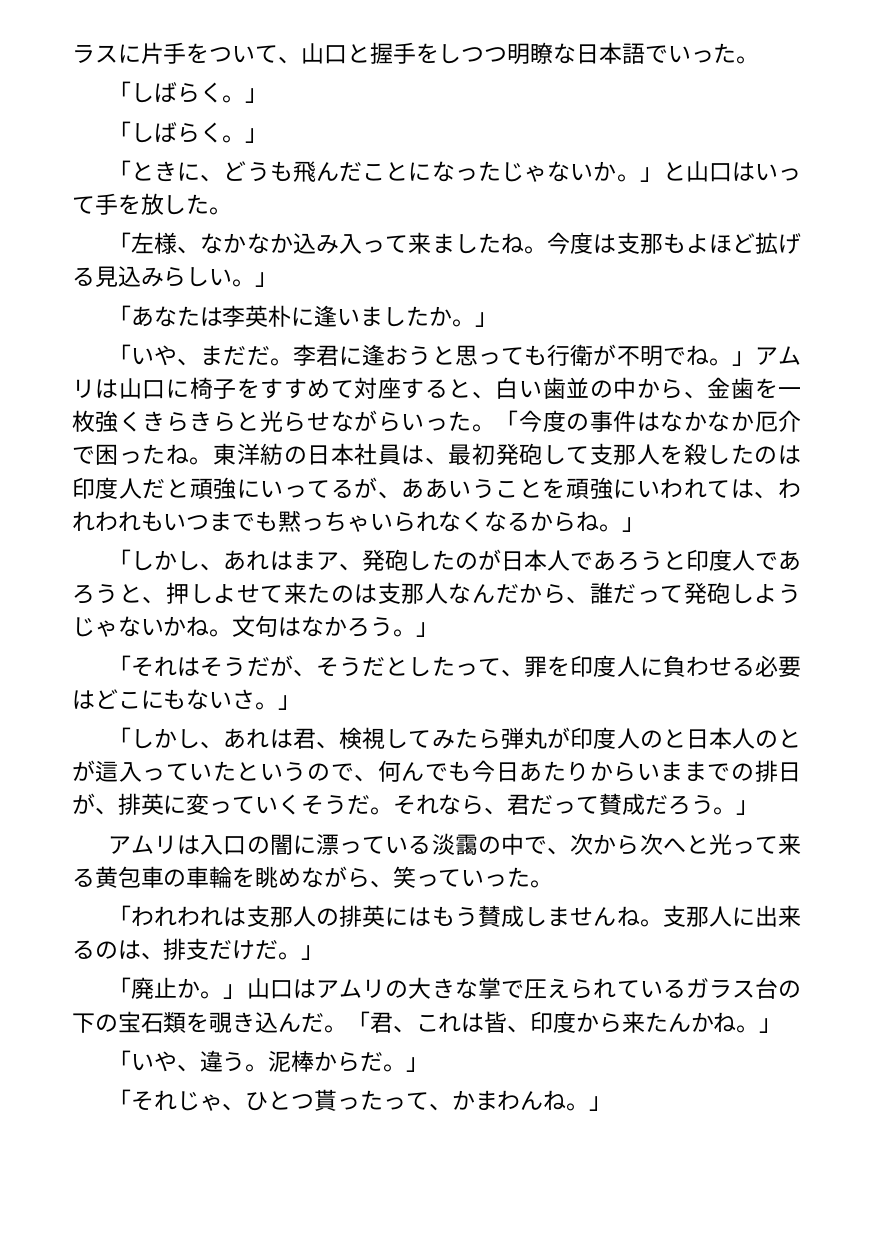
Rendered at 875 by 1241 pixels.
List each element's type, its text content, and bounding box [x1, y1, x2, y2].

text 「いや、違う。泥棒からだ。」 [72, 1044, 802, 1077]
text 「しかし、あれはまア、発砲したのが日本人であろうと印度人であろうと、押しよせて来たのは支那人なんだから、誰だって発砲しようじゃないかね。文句はなかろう。」 [72, 543, 802, 642]
text 「それはそうだが、そうだとしたって、罪を印度人に負わせる必要はどこにもないさ。」 [72, 648, 802, 715]
text 「しばらく。」 [72, 114, 802, 148]
text 「それじゃ、ひとつ貰ったって、かまわんね。」 [72, 1083, 802, 1116]
text 「われわれは支那人の排英にはもう賛成しませんね。支那人に出来るのは、排支だけだ。」 [72, 899, 802, 965]
text アムリは入口の闇に漂っている淡靄の中で、次から次へと光って来る黄包車の車輪を眺めながら、笑っていった。 [72, 826, 802, 893]
text 「ときに、どうも飛んだことになったじゃないか。」と山口はいって手を放した。 [72, 153, 802, 220]
text 「しばらく。」 [72, 75, 802, 108]
text ラスに片手をついて、山口と握手をしつつ明瞭な日本語でいった。 [72, 36, 802, 69]
text 「左様、なかなか込み入って来ましたね。今度は支那もよほど拡げる見込みらしい。」 [72, 226, 802, 292]
text 「いや、まだだ。李君に逢おうと思っても行衛が不明でね。」アムリは山口に椅子をすすめて対座すると、白い歯並の中から、金歯を一枚強くきらきらと光らせながらいった。「今度の事件はなかなか厄介で困ったね。東洋紡の日本社員は、最初発砲して支那人を殺したのは印度人だと頑強にいってるが、ああいうことを頑強にいわれては、われわれもいつまでも黙っちゃいられなくなるからね。」 [72, 337, 802, 537]
text 「しかし、あれは君、検視してみたら弾丸が印度人のと日本人のとが這入っていたというので、何んでも今日あたりからいままでの排日が、排英に変っていくそうだ。それなら、君だって賛成だろう。」 [72, 721, 802, 821]
text 「廃止か。」山口はアムリの大きな掌で圧えられているガラス台の下の宝石類を覗き込んだ。「君、これは皆、印度から来たんかね。」 [72, 971, 802, 1038]
text 「あなたは李英朴に逢いましたか。」 [72, 298, 802, 332]
